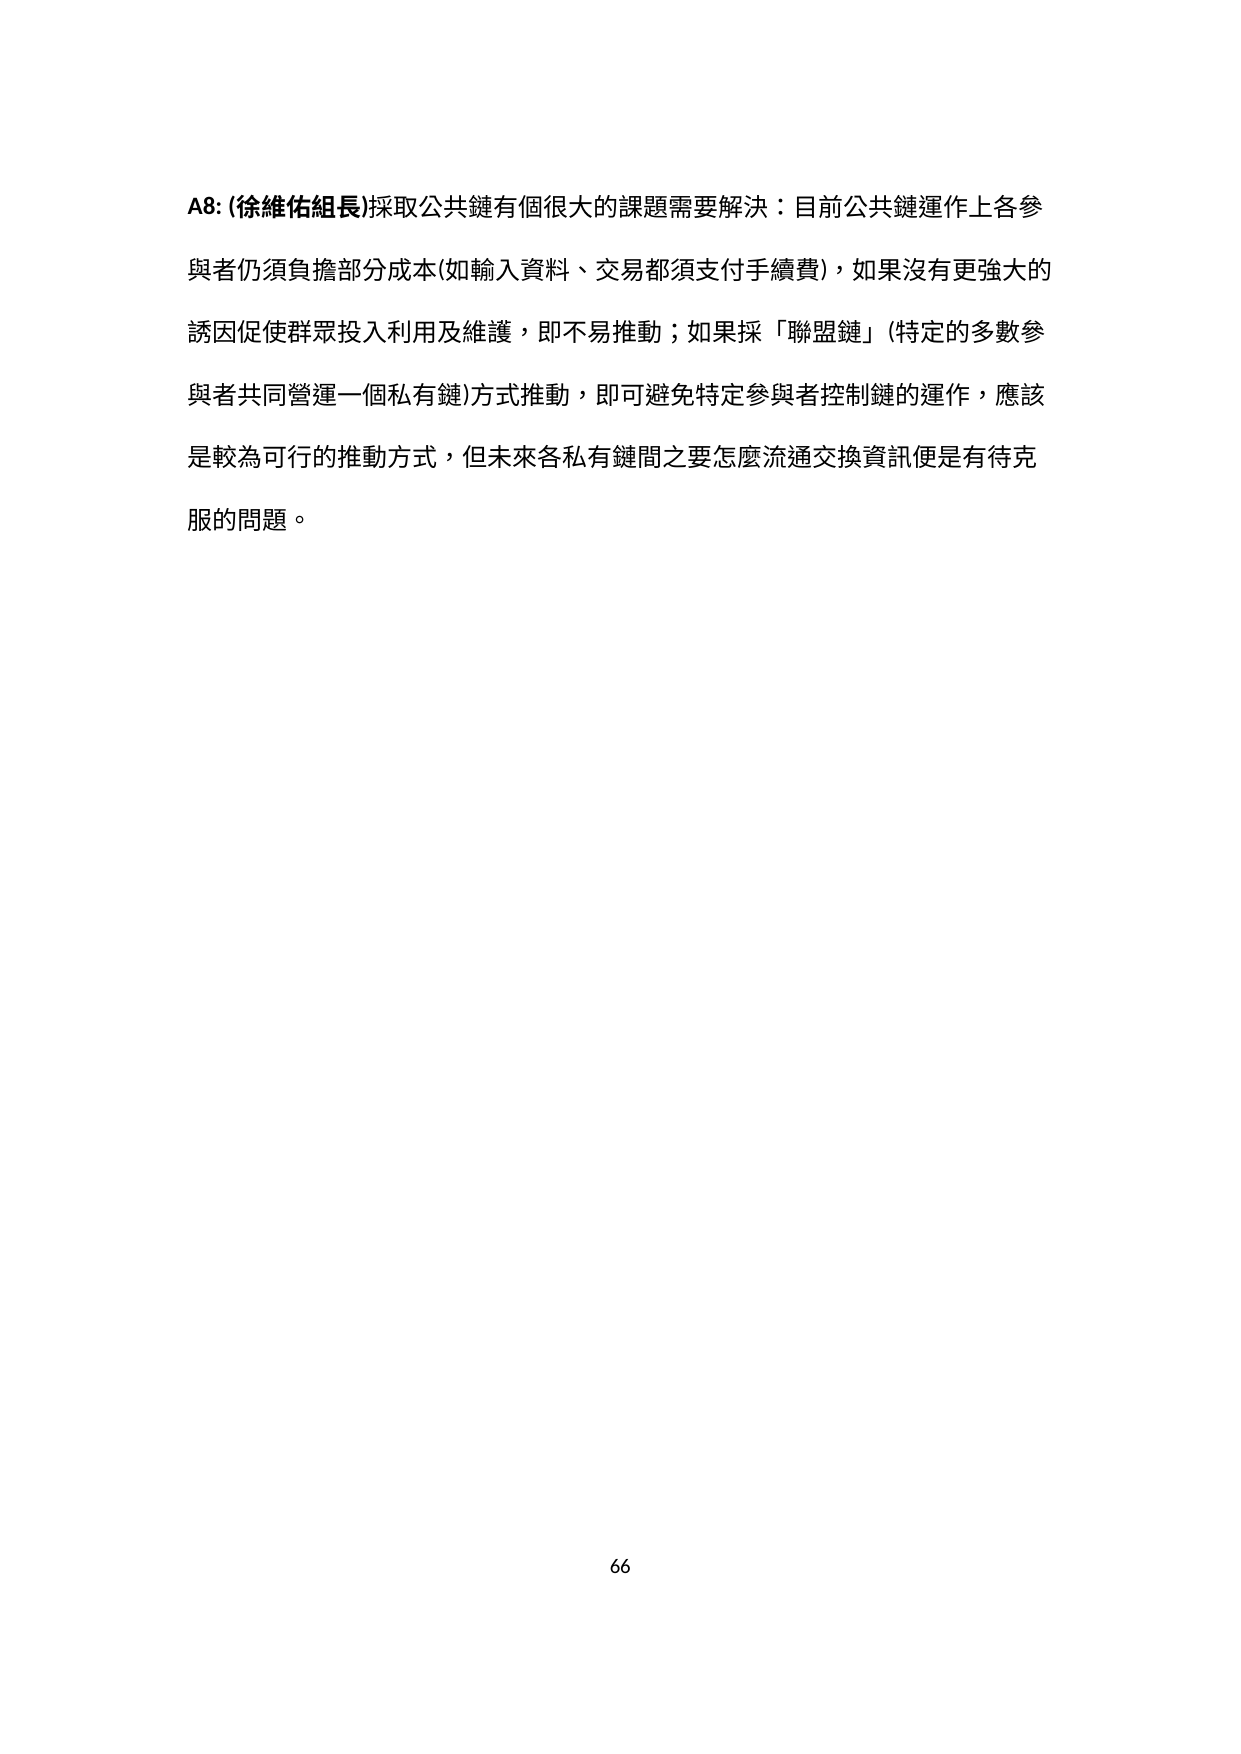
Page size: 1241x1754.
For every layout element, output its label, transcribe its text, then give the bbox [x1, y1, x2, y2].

text A8: (徐維佑組長)採取公共鏈有個很大的課題需要解決：目前公共鏈運作上各參與者仍須負擔部分成本(如輸入資料、交易都須支付手續費)，如果沒有更強大的誘因促使群眾投入利用及維護，即不易推動；如果採「聯盟鏈」(特定的多數參與者共同營運一個私有鏈)方式推動，即可避免特定參與者控制鏈的運作，應該是較為可行的推動方式，但未來各私有鏈間之要怎麼流通交換資訊便是有待克服的問題。 [187, 164, 1053, 539]
